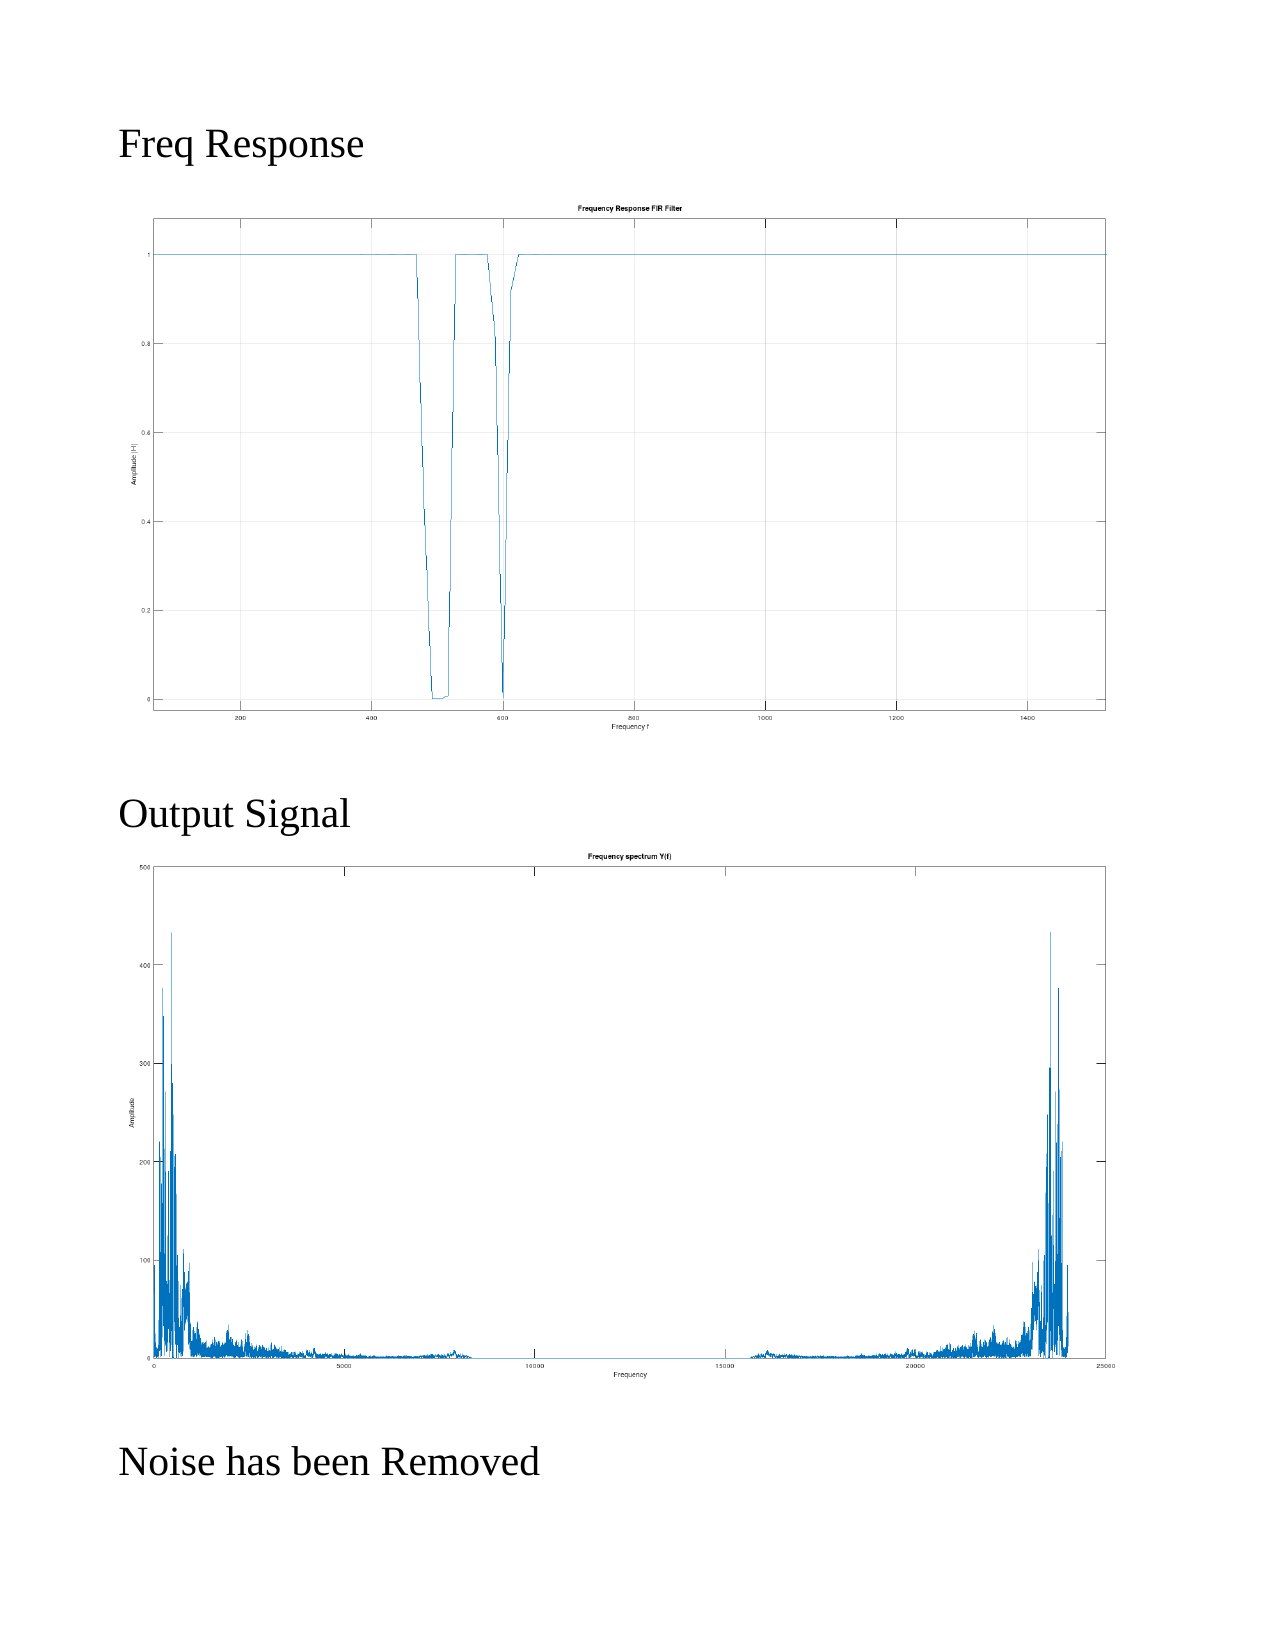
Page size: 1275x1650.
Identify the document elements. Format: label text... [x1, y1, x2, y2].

picture [118, 188, 1157, 741]
text Noise has been Removed [118, 1436, 1157, 1484]
text Output Signal [118, 788, 1157, 836]
picture [118, 836, 1157, 1389]
text Freq Response [118, 118, 1157, 166]
